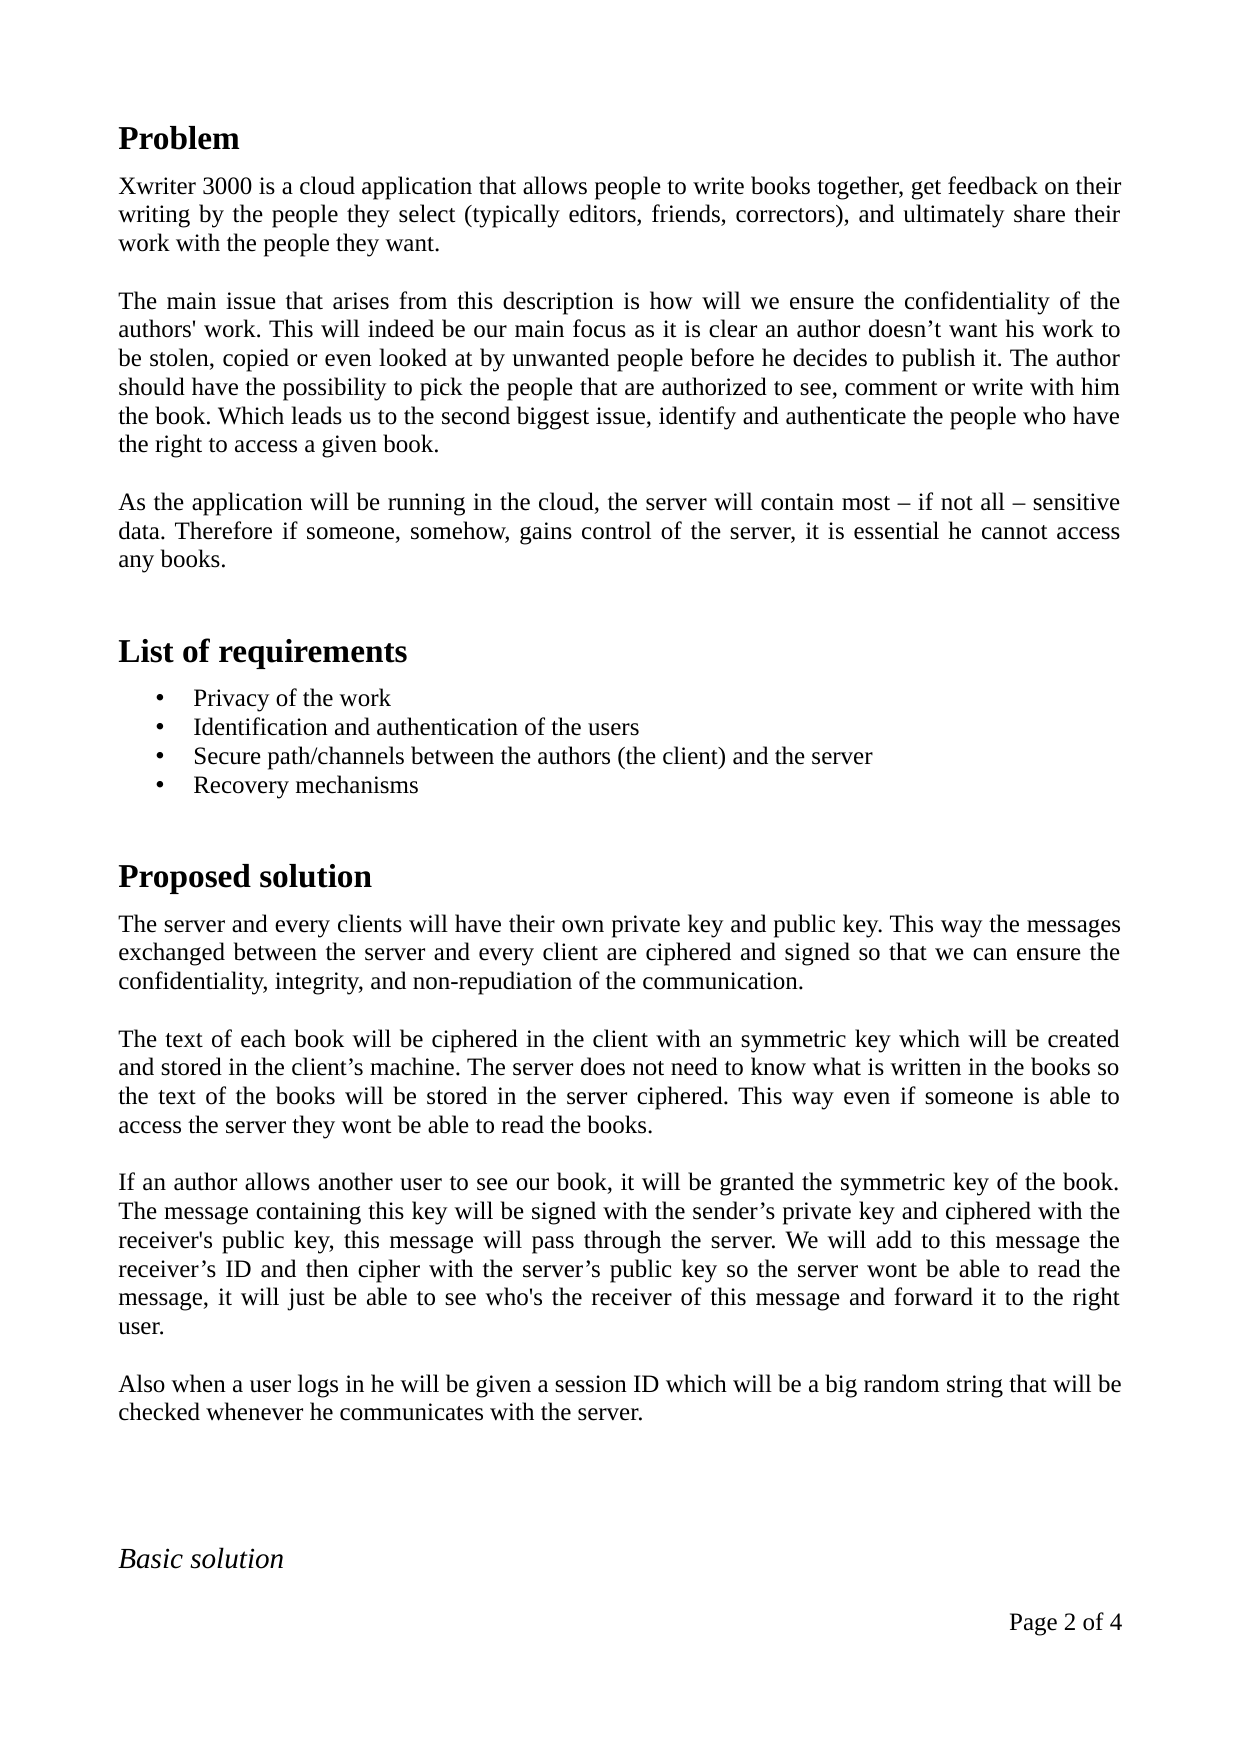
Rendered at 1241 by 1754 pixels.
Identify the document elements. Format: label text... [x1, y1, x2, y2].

text The main issue that arises from this description is how will we ensure the confidentiality of the authors' work. This will indeed be our main focus as it is clear an author doesn’t want his work to be stolen, copied or even looked at by unwanted people before he decides to publish it. The author should have the possibility to pick the people that are authorized to see, comment or write with him the book. Which leads us to the second biggest issue, identify and authenticate the people who have the right to access a given book. [118, 286, 1122, 458]
text The text of each book will be ciphered in the client with an symmetric key which will be created and stored in the client’s machine. The server does not need to know what is written in the books so the text of the books will be stored in the server ciphered. This way even if someone is able to access the server they wont be able to read the books. [118, 1024, 1122, 1139]
text Proposed solution [118, 856, 1122, 894]
text Problem [118, 118, 1122, 156]
text Also when a user logs in he will be given a session ID which will be a big random string that will be checked whenever he communicates with the server. [118, 1369, 1122, 1426]
text Basic solution [118, 1541, 1122, 1575]
text As the application will be running in the cloud, the server will contain most – if not all – sensitive data. Therefore if someone, somehow, gains control of the server, it is essential he cannot access any books. [118, 487, 1122, 573]
text Xwriter 3000 is a cloud application that allows people to write books together, get feedback on their writing by the people they select (typically editors, friends, correctors), and ultimately share their work with the people they want. [118, 171, 1122, 257]
list Secure path/channels between the authors (the client) and the server [156, 741, 1122, 770]
list Recovery mechanisms [156, 770, 1122, 798]
list Identification and authentication of the users [156, 712, 1122, 741]
text If an author allows another user to see our book, it will be granted the symmetric key of the book. The message containing this key will be signed with the sender’s private key and ciphered with the receiver's public key, this message will pass through the server. We will add to this message the receiver’s ID and then cipher with the server’s public key so the server wont be able to read the message, it will just be able to see who's the receiver of this message and forward it to the right user. [118, 1167, 1122, 1340]
text The server and every clients will have their own private key and public key. This way the messages exchanged between the server and every client are ciphered and signed so that we can ensure the confidentiality, integrity, and non-repudiation of the communication. [118, 909, 1122, 995]
text List of requirements [118, 631, 1122, 669]
list Privacy of the work [156, 683, 1122, 712]
